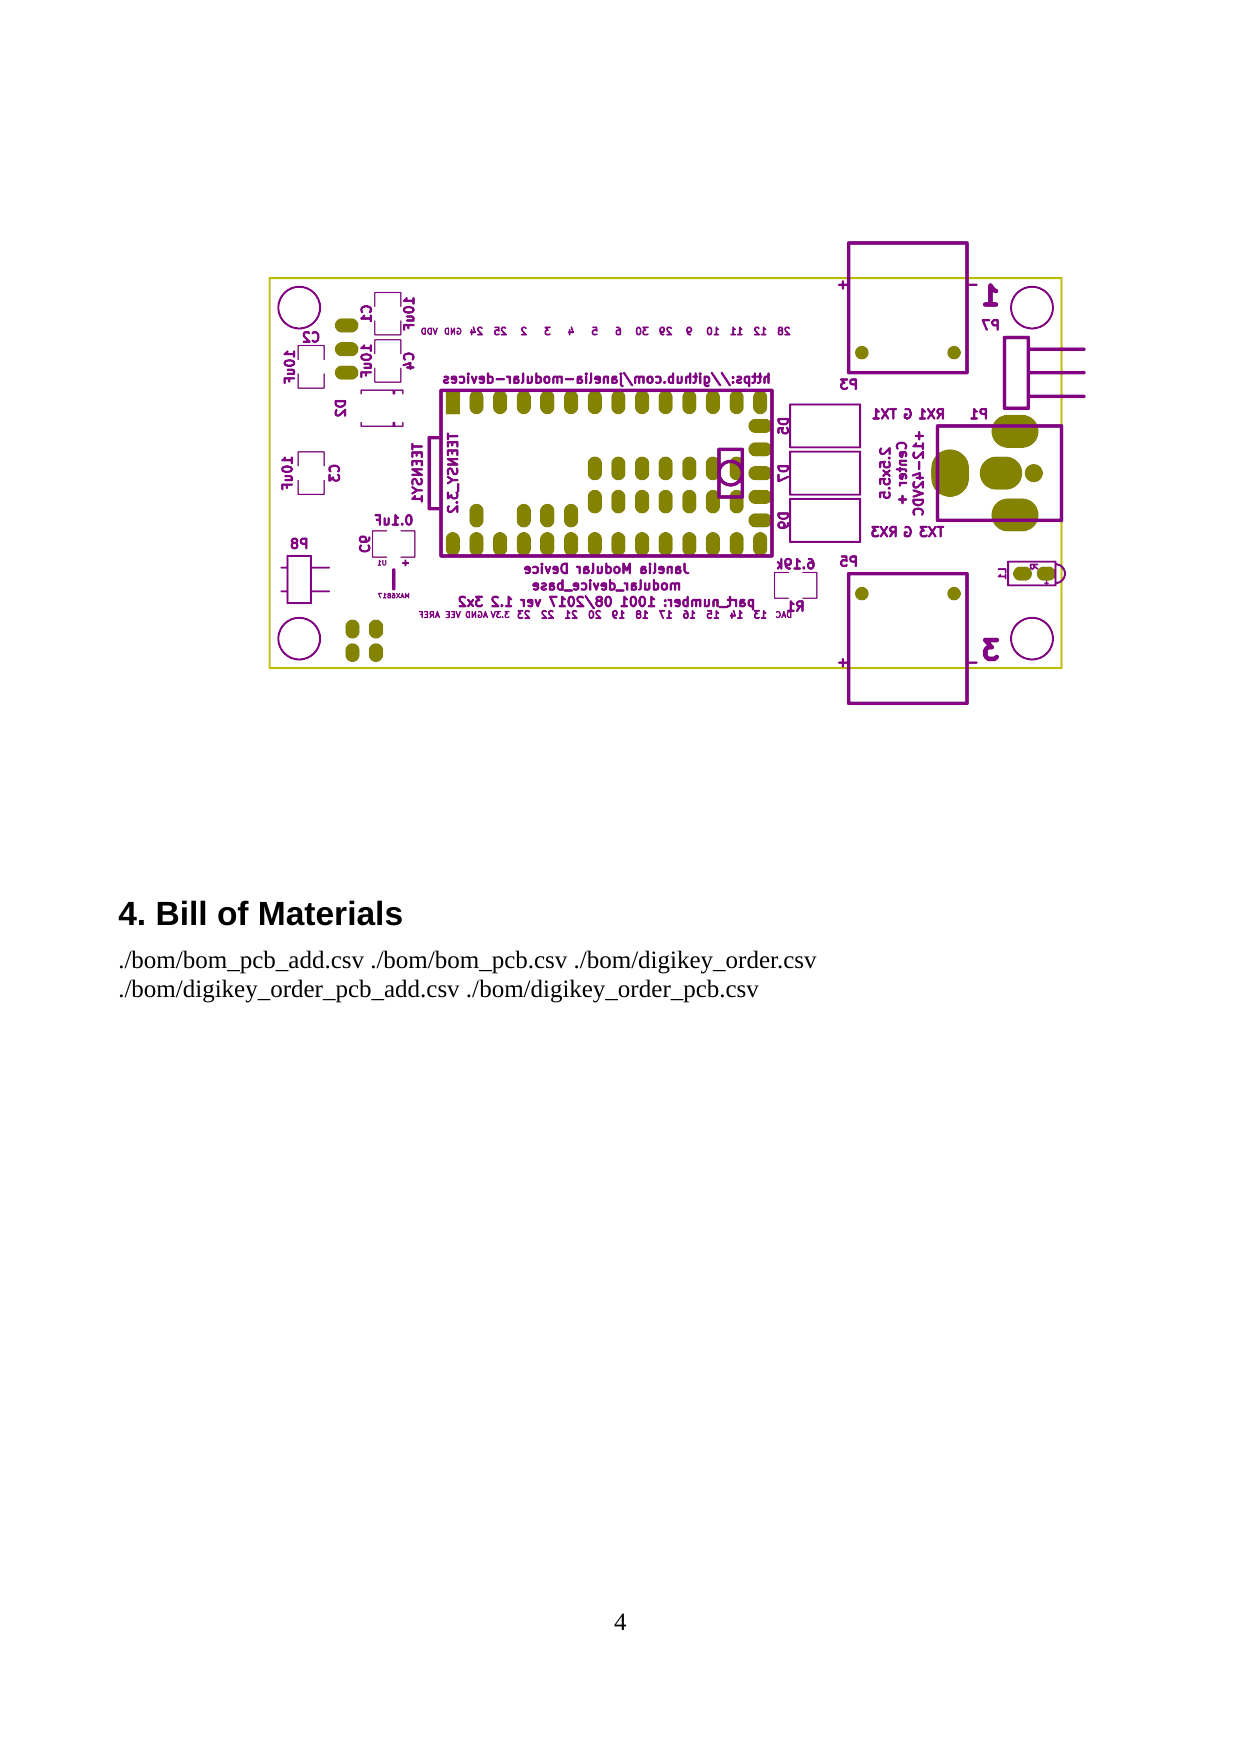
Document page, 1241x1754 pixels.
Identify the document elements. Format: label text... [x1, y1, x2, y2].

text ./bom/bom_pcb_add.csv ./bom/bom_pcb.csv ./bom/digikey_order.csv ./bom/digikey_order_pcb_add.csv ./bom/digikey_order_pcb.csv [118, 945, 1122, 1003]
subtitle Bill of Materials [118, 894, 1122, 933]
